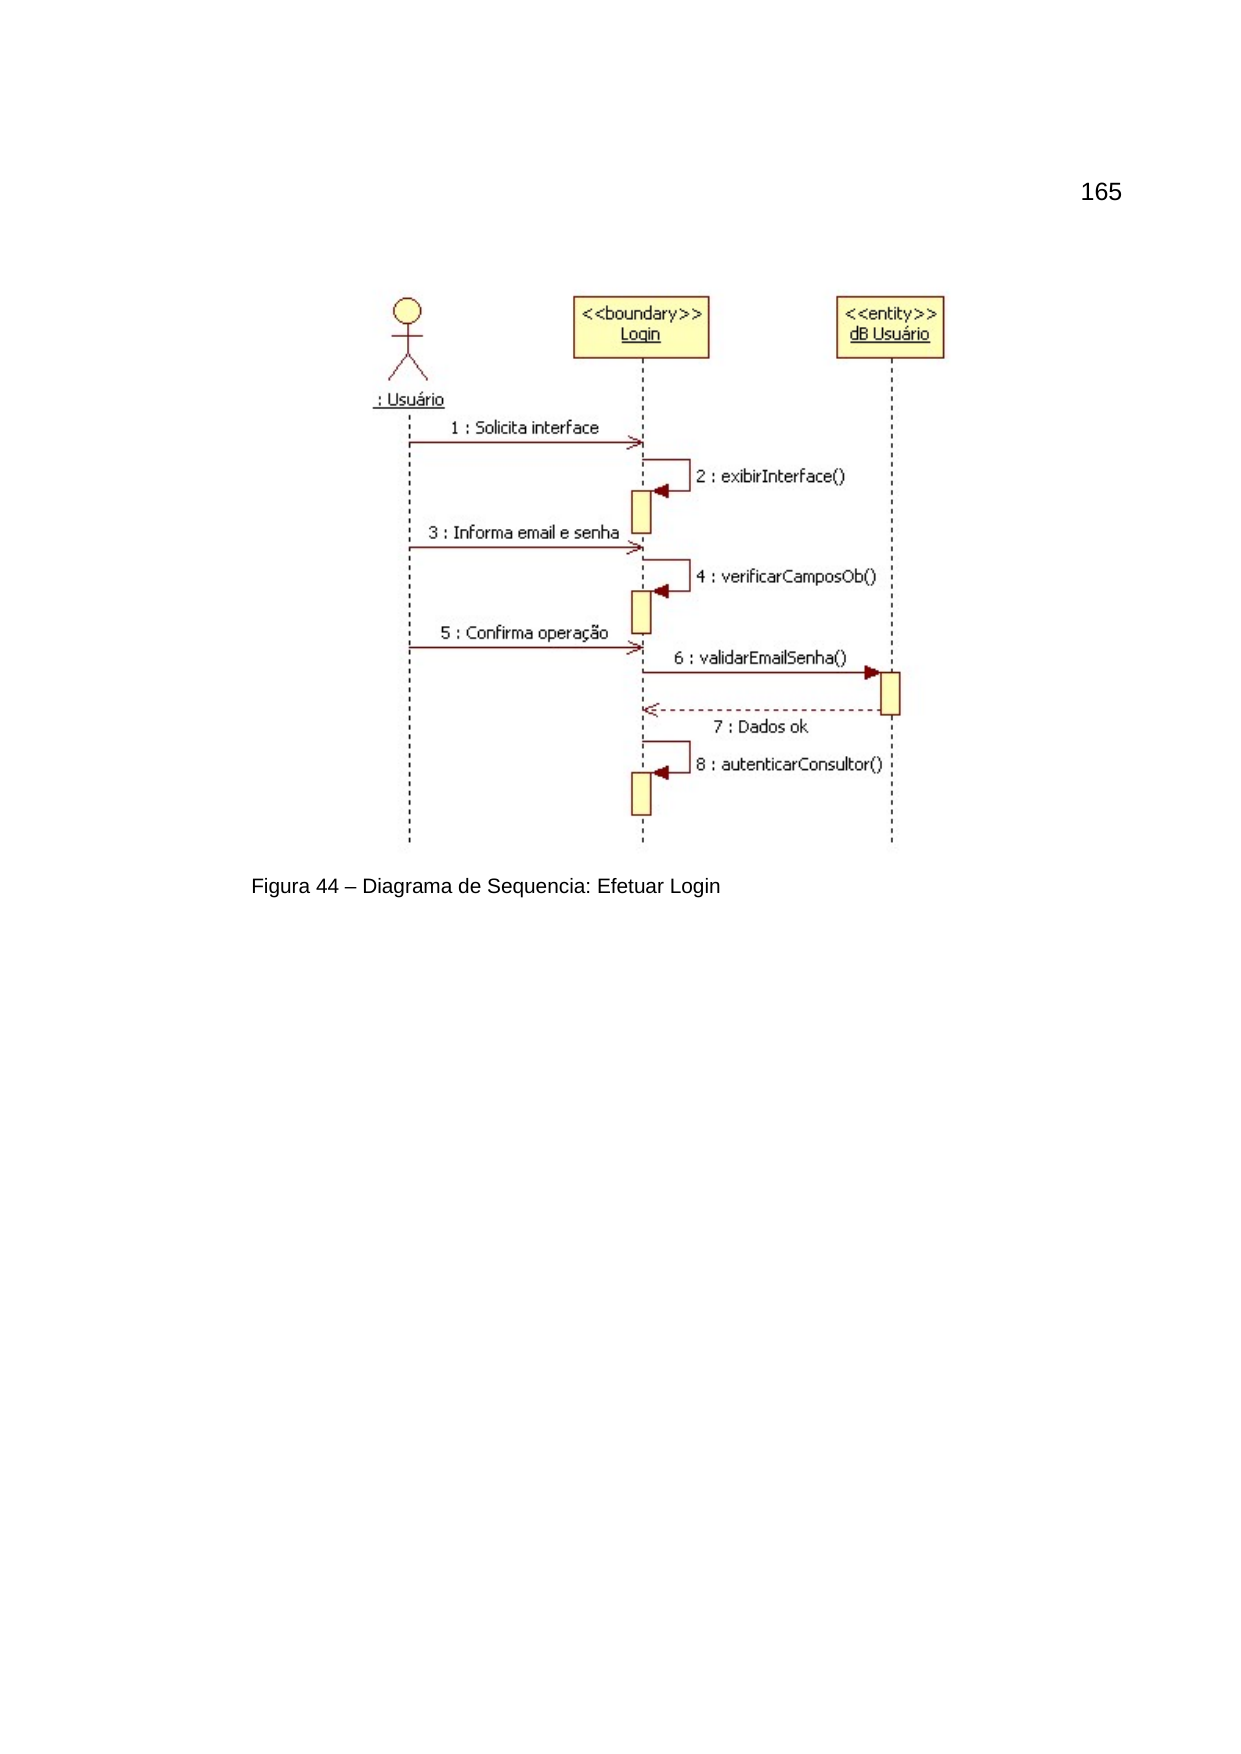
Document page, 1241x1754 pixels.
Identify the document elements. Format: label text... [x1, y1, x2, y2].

text Figura 44 – Diagrama de Sequencia: Efetuar Login [177, 874, 1122, 897]
picture [323, 265, 976, 874]
